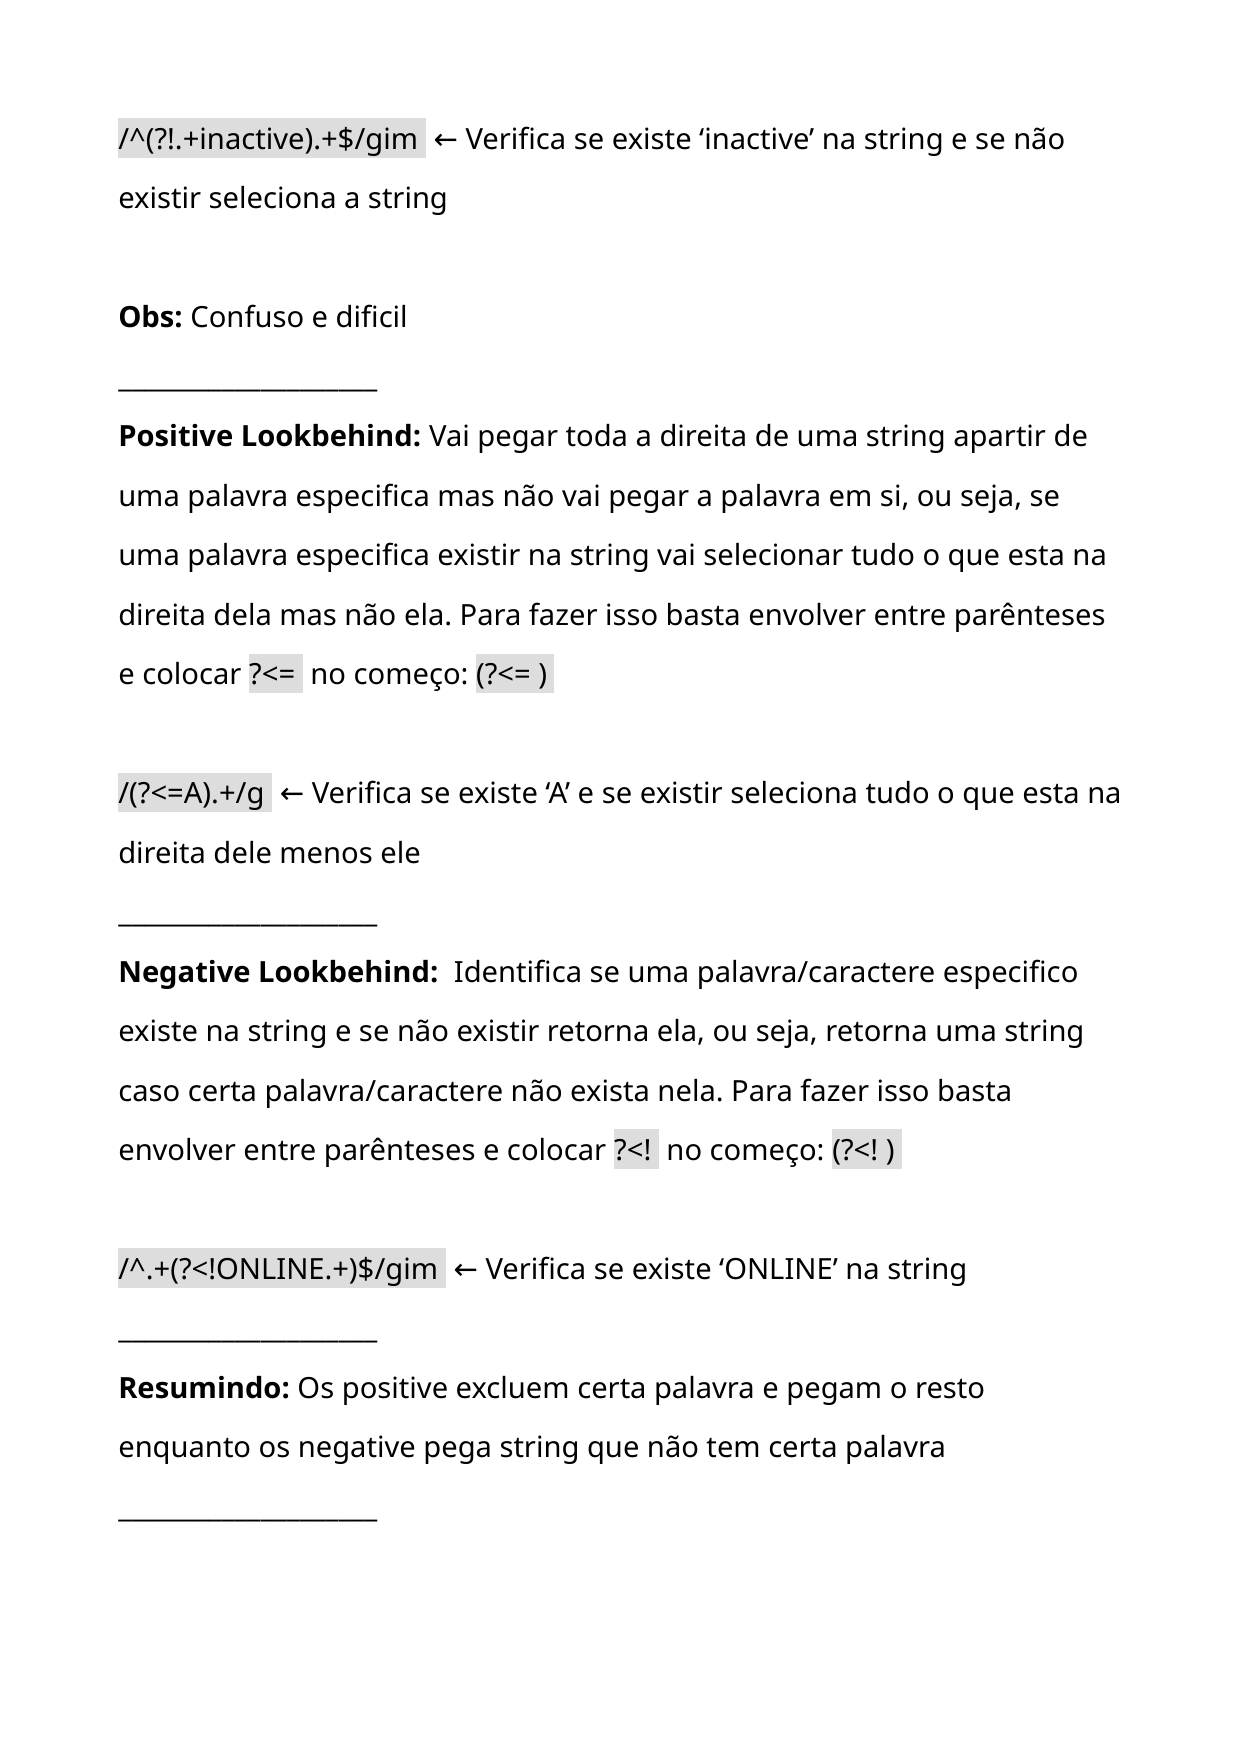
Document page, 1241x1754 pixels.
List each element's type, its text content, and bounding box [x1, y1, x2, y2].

text ____________________ [118, 891, 1122, 931]
text Obs: Confuso e dificil [118, 297, 1122, 336]
text ____________________ [118, 356, 1122, 396]
text ____________________ [118, 1308, 1122, 1347]
text ____________________ [118, 1486, 1122, 1526]
text /^.+(?<!ONLINE.+)$/gim ← Verifica se existe ‘ONLINE’ na string [118, 1248, 1122, 1288]
text /^(?!.+inactive).+$/gim ← Verifica se existe ‘inactive’ na string e se não existir seleciona a string [118, 118, 1122, 217]
text Resumindo: Os positive excluem certa palavra e pegam o resto enquanto os negative pega string que não tem certa palavra [118, 1367, 1122, 1466]
text Negative Lookbehind: Identifica se uma palavra/caractere especifico existe na string e se não existir retorna ela, ou seja, retorna uma string caso certa palavra/caractere não exista nela. Para fazer isso basta envolver entre parênteses e colocar ?<! no começo: (?<! ) [118, 951, 1122, 1169]
text Positive Lookbehind: Vai pegar toda a direita de uma string apartir de uma palavra especifica mas não vai pegar a palavra em si, ou seja, se uma palavra especifica existir na string vai selecionar tudo o que esta na direita dela mas não ela. Para fazer isso basta envolver entre parênteses e colocar ?<= no começo: (?<= ) [118, 416, 1122, 693]
text /(?<=A).+/g ← Verifica se existe ‘A’ e se existir seleciona tudo o que esta na direita dele menos ele [118, 772, 1122, 872]
